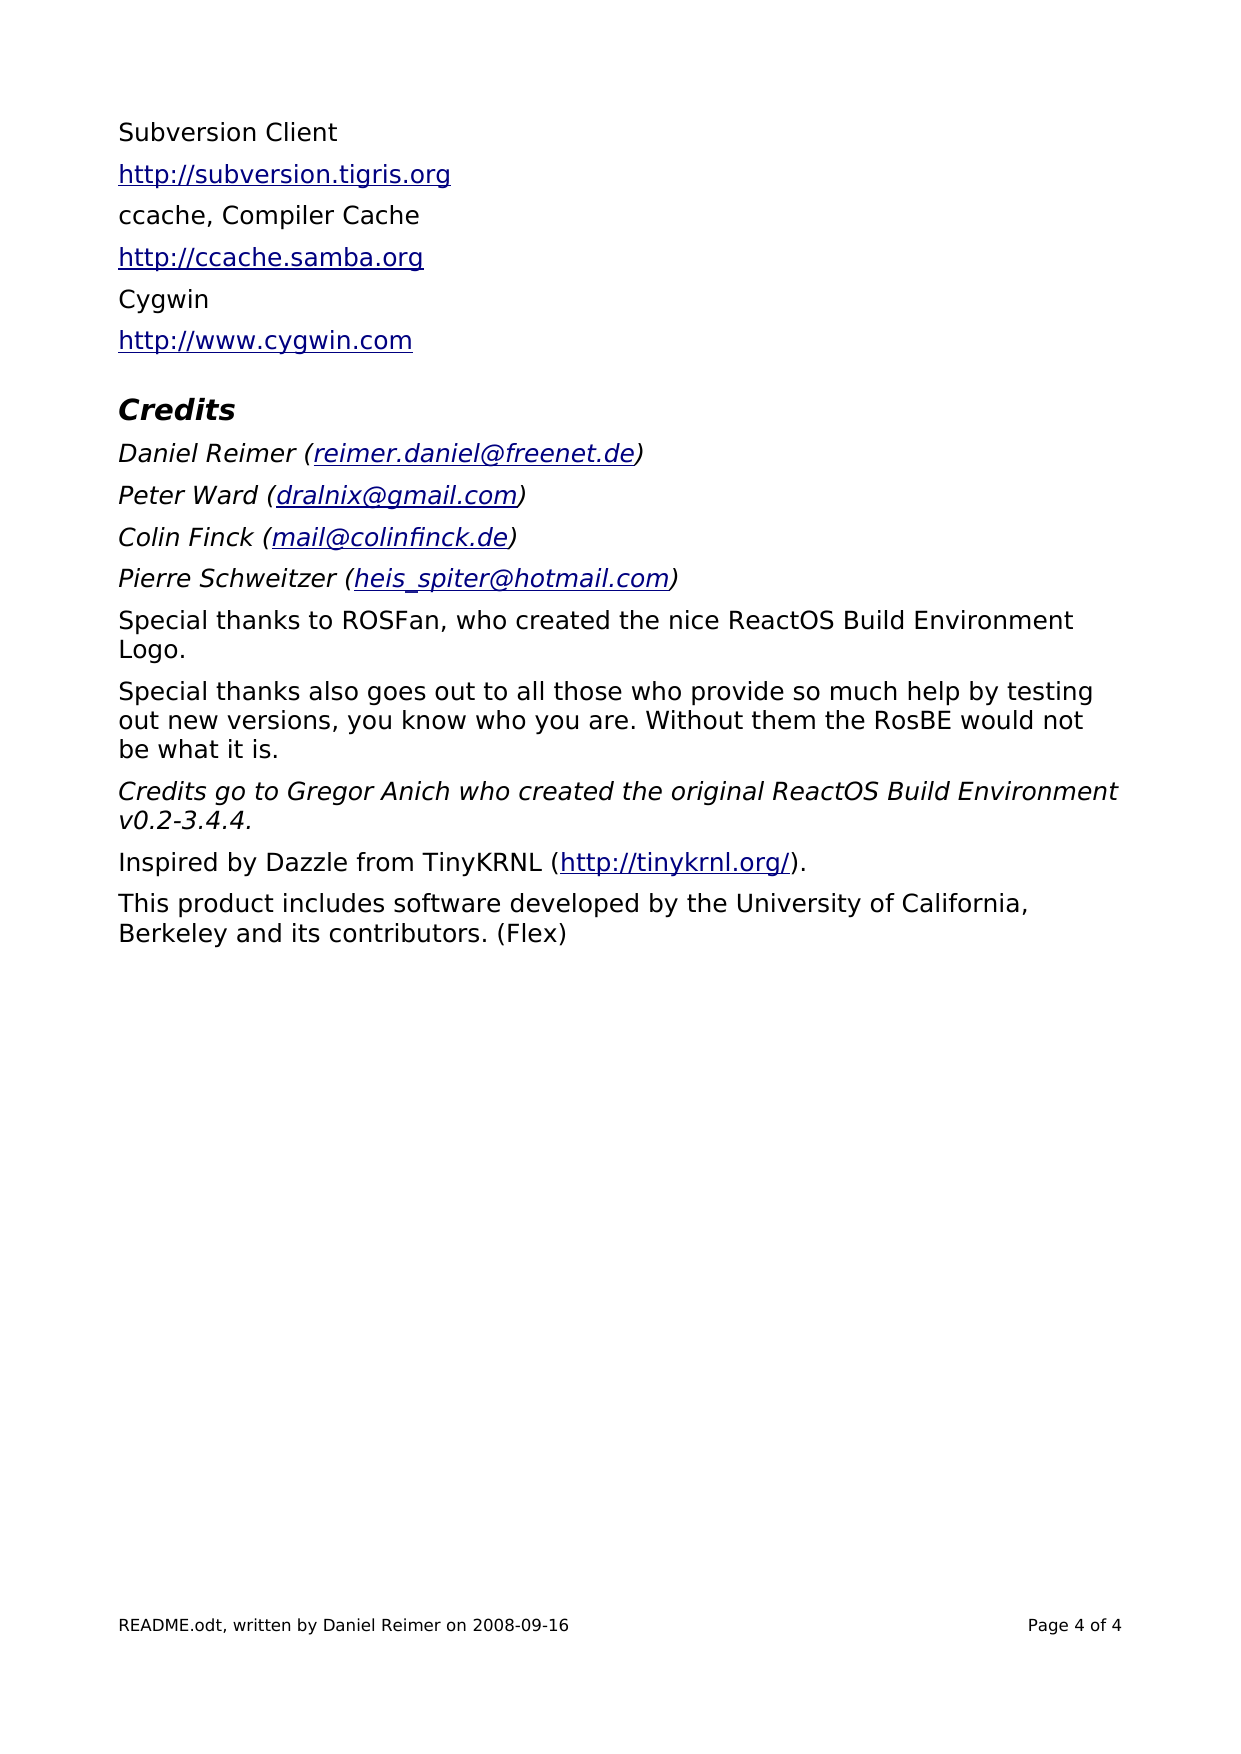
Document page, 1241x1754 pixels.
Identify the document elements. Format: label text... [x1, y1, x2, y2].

text Cygwin [118, 285, 1122, 314]
text This product includes software developed by the University of California, Berkeley and its contributors. (Flex) [118, 889, 1122, 948]
subtitle Credits [118, 393, 1122, 427]
text http://www.cygwin.com [118, 326, 1122, 356]
text Special thanks to ROSFan, who created the nice ReactOS Build Environment Logo. [118, 606, 1122, 664]
text Pierre Schweitzer (heis_spiter@hotmail.com) [118, 564, 1122, 594]
text Colin Finck (mail@colinfinck.de) [118, 523, 1122, 552]
text Subversion Client [118, 118, 1122, 147]
text Peter Ward (dralnix@gmail.com) [118, 481, 1122, 510]
text Daniel Reimer (reimer.daniel@freenet.de) [118, 439, 1122, 469]
text http://ccache.samba.org [118, 243, 1122, 272]
text Special thanks also goes out to all those who provide so much help by testing out new versions, you know who you are. Without them the RosBE would not be what it is. [118, 677, 1122, 764]
text ccache, Compiler Cache [118, 201, 1122, 231]
text Credits go to Gregor Anich who created the original ReactOS Build Environment v0.2-3.4.4. [118, 777, 1122, 835]
text http://subversion.tigris.org [118, 160, 1122, 189]
text Inspired by Dazzle from TinyKRNL (http://tinykrnl.org/). [118, 848, 1122, 877]
